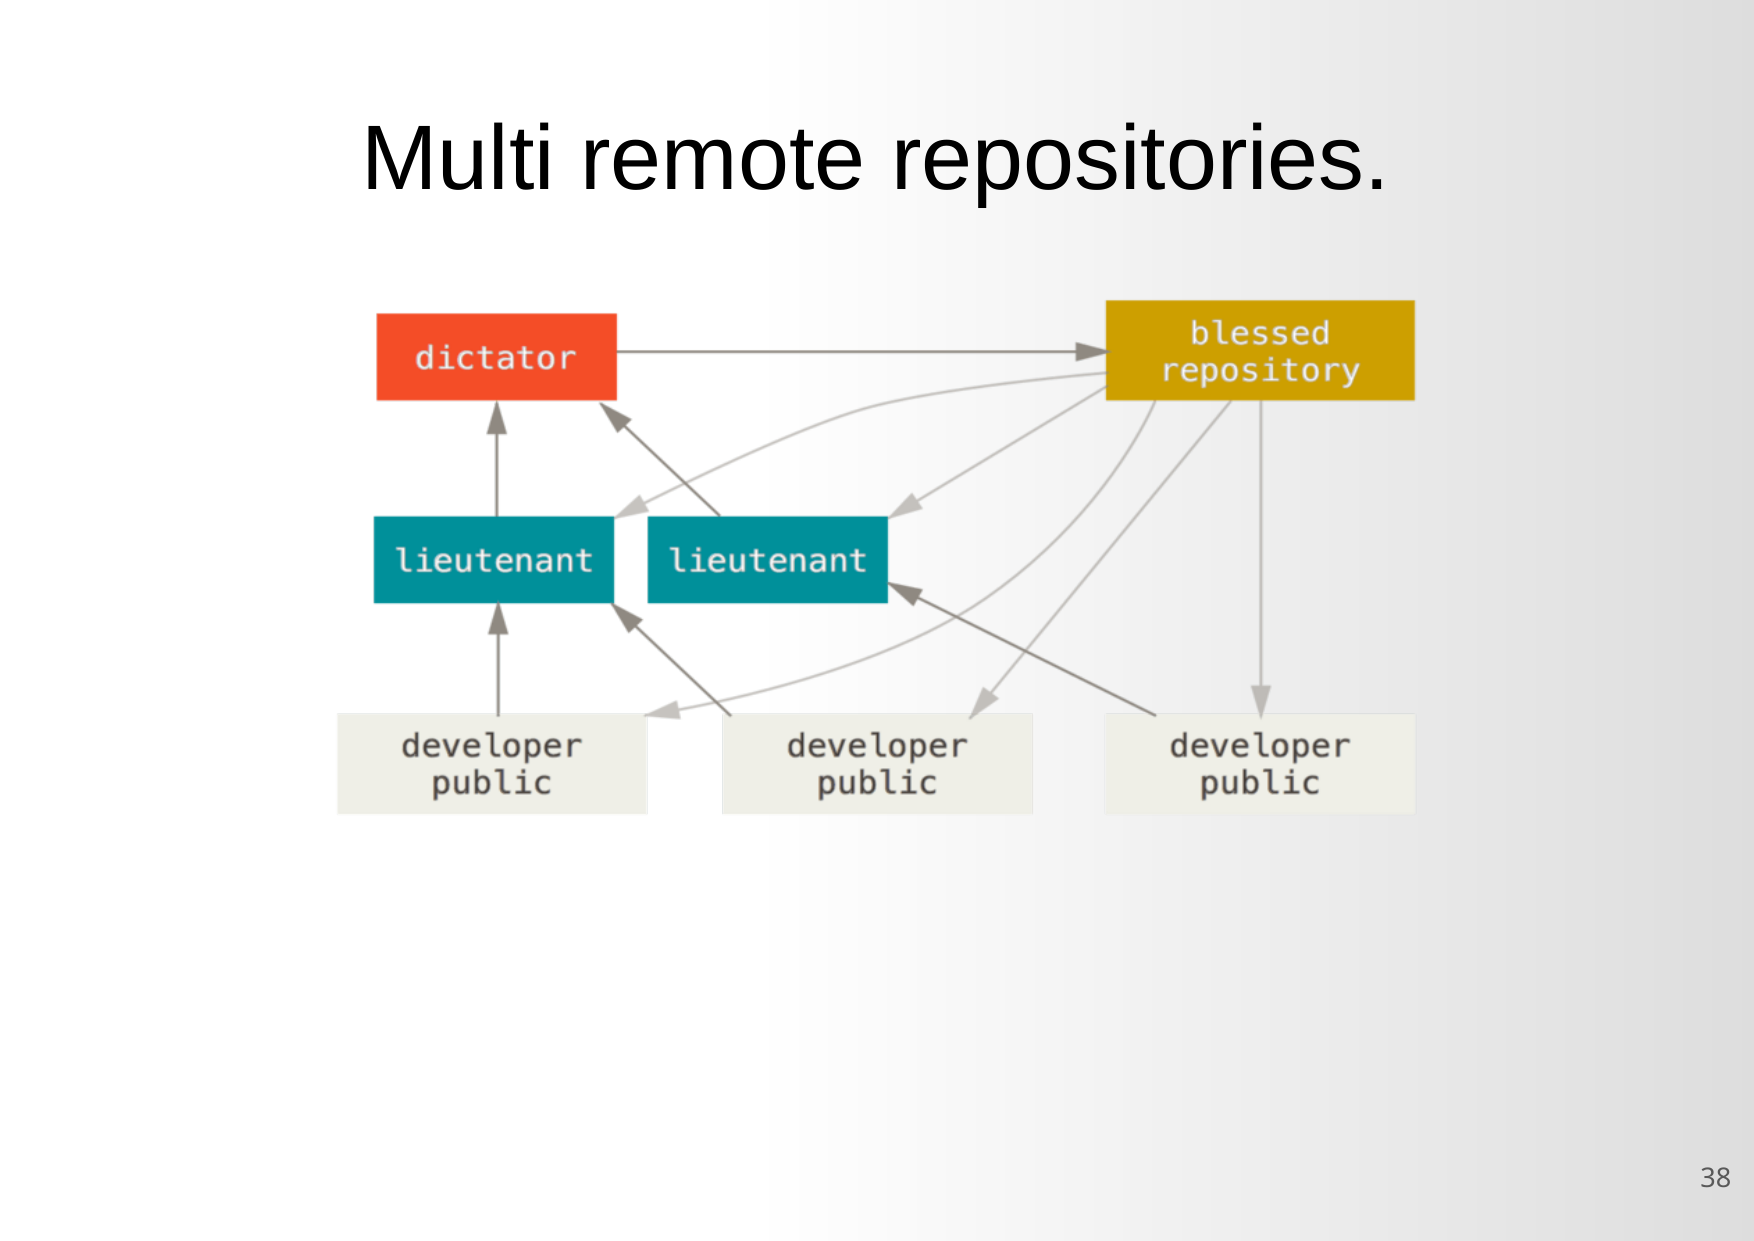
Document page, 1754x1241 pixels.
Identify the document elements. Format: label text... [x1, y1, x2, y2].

slide_number [1641, 1145, 1747, 1241]
text_box Multi remote repositories. [87, 49, 1666, 257]
picture [321, 290, 1433, 830]
